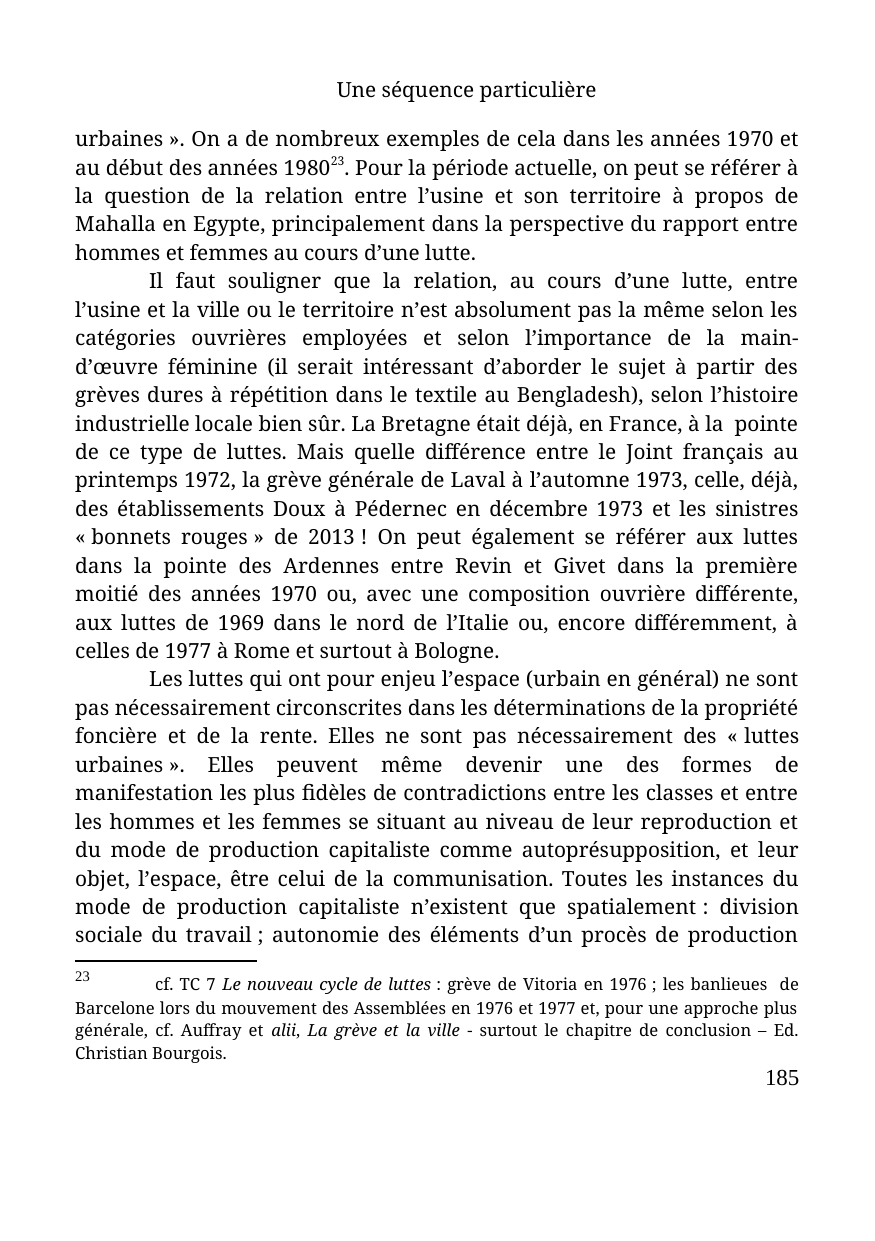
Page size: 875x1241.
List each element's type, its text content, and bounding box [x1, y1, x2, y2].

text Il faut souligner que la relation, au cours d’une lutte, entre l’usine et la ville ou le territoire n’est absolument pas la même selon les catégories ouvrières employées et selon l’importance de la main-d’œuvre féminine (il serait intéressant d’aborder le sujet à partir des grèves dures à répétition dans le textile au Bengladesh), selon l’histoire industrielle locale bien sûr. La Bretagne était déjà, en France, à la pointe de ce type de luttes. Mais quelle différence entre le Joint français au printemps 1972, la grève générale de Laval à l’automne 1973, celle, déjà, des établissements Doux à Pédernec en décembre 1973 et les sinistres « bonnets rouges » de 2013 ! On peut également se référer aux luttes dans la pointe des Ardennes entre Revin et Givet dans la première moitié des années 1970 ou, avec une composition ouvrière différente, aux luttes de 1969 dans le nord de l’Italie ou, encore différemment, à celles de 1977 à Rome et surtout à Bologne. [75, 266, 799, 664]
text Les luttes qui ont pour enjeu l’espace (urbain en général) ne sont pas nécessairement circonscrites dans les déterminations de la propriété foncière et de la rente. Elles ne sont pas nécessairement des « luttes urbaines ». Elles peuvent même devenir une des formes de manifestation les plus fidèles de contradictions entre les classes et entre les hommes et les femmes se situant au niveau de leur reproduction et du mode de production capitaliste comme autoprésupposition, et leur objet, l’espace, être celui de la communisation. Toutes les instances du mode de production capitaliste n’existent que spatialement : division sociale du travail ; autonomie des éléments d’un procès de production [75, 664, 799, 949]
text urbaines ». On a de nombreux exemples de cela dans les années 1970 et au début des années 1980. Pour la période actuelle, on peut se référer à la question de la relation entre l’usine et son territoire à propos de Mahalla en Egypte, principalement dans la perspective du rapport entre hommes et femmes au cours d’une lutte. [75, 124, 799, 266]
text cf. TC 7 Le nouveau cycle de luttes : grève de Vitoria en 1976 ; les banlieues de Barcelone lors du mouvement des Assemblées en 1976 et 1977 et, pour une approche plus générale, cf. Auffray et alii, La grève et la ville - surtout le chapitre de conclusion – Ed. Christian Bourgois. [75, 967, 799, 1064]
